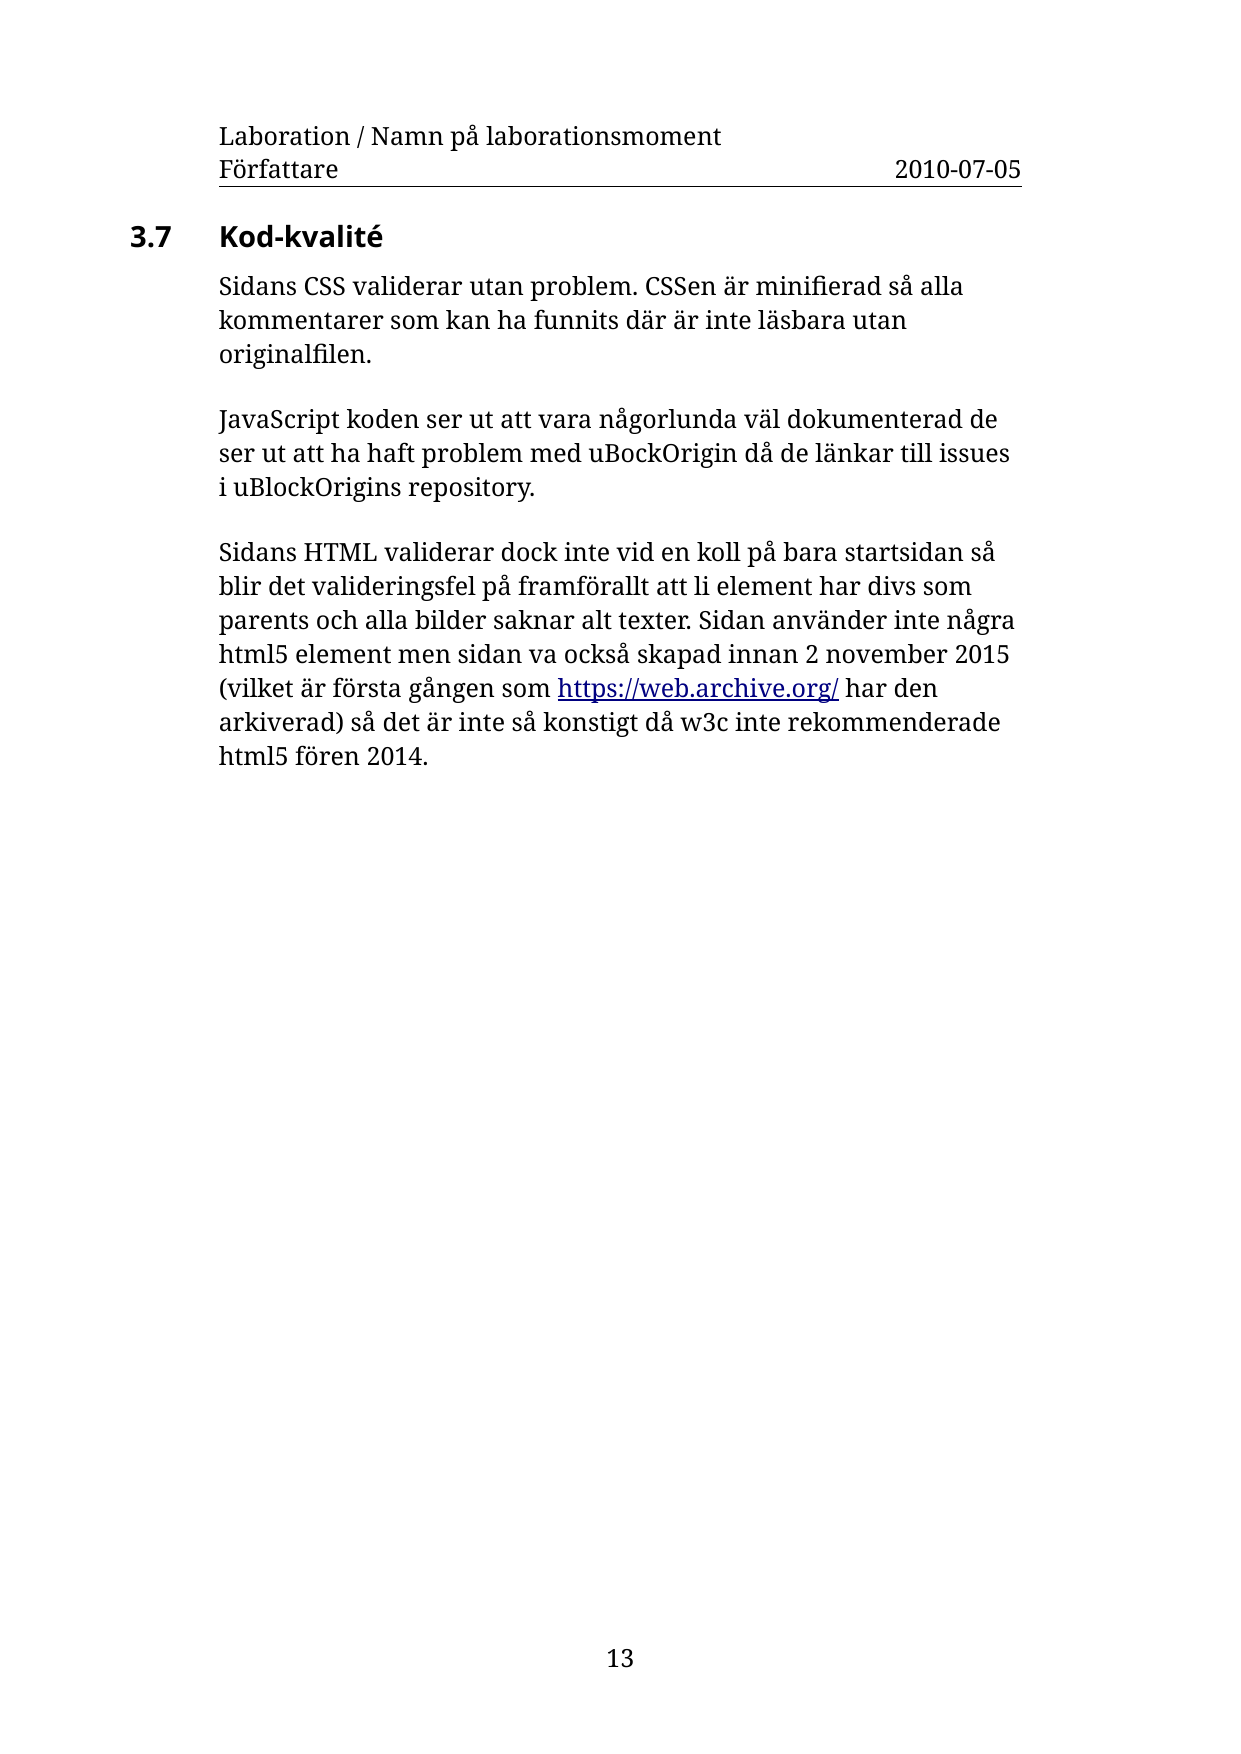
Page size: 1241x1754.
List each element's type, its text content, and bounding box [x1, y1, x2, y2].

text Sidans CSS validerar utan problem. CSSen är minifierad så alla kommentarer som kan ha funnits där är inte läsbara utan originalfilen. [218, 269, 1022, 371]
text Sidans HTML validerar dock inte vid en koll på bara startsidan så blir det valideringsfel på framförallt att li element har divs som parents och alla bilder saknar alt texter. Sidan använder inte några html5 element men sidan va också skapad innan 2 november 2015 (vilket är första gången som https://web.archive.org/ har den arkiverad) så det är inte så konstigt då w3c inte rekommenderade html5 fören 2014. [218, 534, 1022, 773]
text JavaScript koden ser ut att vara någorlunda väl dokumenterad de ser ut att ha haft problem med uBockOrigin då de länkar till issues i uBlockOrigins repository. [218, 402, 1022, 504]
subtitle Kod-kvalité [130, 216, 1022, 256]
